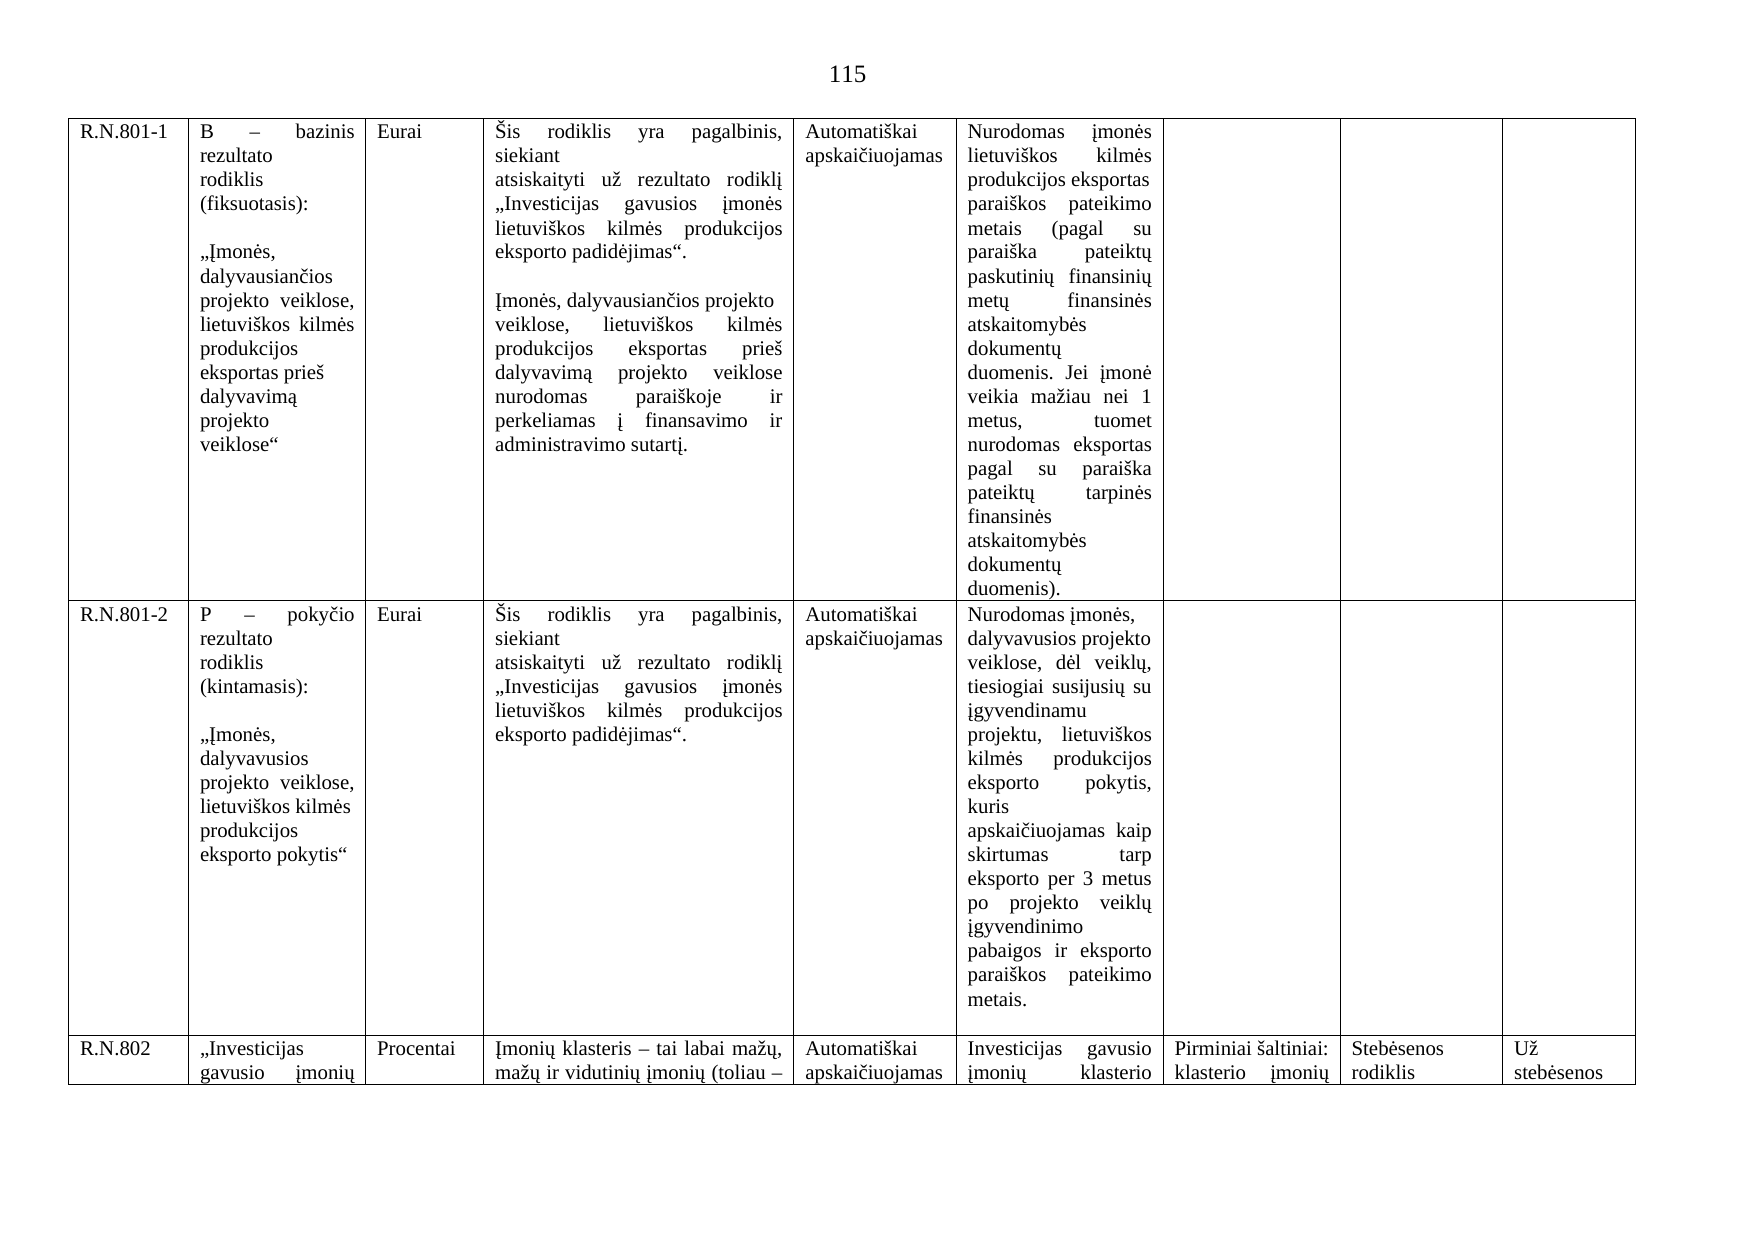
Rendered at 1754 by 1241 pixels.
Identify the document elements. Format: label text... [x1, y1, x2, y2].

table_cell Šis rodiklis yra pagalbinis, siekiant atsiskaityti už rezultato rodiklį „Investicijas gavusios įmonės lietuviškos kilmės produkcijos eksporto padidėjimas“. Įmonės, dalyvausiančios projekto veiklose, lietuviškos kilmės produkcijos eksportas prieš dalyvavimą projekto veiklose nurodomas paraiškoje ir perkeliamas į finansavimo ir administravimo sutartį. [484, 119, 793, 600]
table_cell Nurodomas įmonės lietuviškos kilmės produkcijos eksportas paraiškos pateikimo metais (pagal su paraiška pateiktų paskutinių finansinių metų finansinės atskaitomybės dokumentų duomenis. Jei įmonė veikia mažiau nei 1 metus, tuomet nurodomas eksportas pagal su paraiška pateiktų tarpinės finansinės atskaitomybės dokumentų duomenis). [957, 119, 1163, 600]
table_cell [1164, 601, 1340, 1034]
table_cell Automatiškai apskaičiuojamas [794, 119, 956, 600]
table_cell R.N.802 [69, 1036, 188, 1084]
table_cell P – pokyčio rezultato rodiklis (kintamasis): „Įmonės, dalyvavusios projekto veiklose, lietuviškos kilmės produkcijos eksporto pokytis“ [189, 601, 365, 1034]
table_cell Už stebėsenos [1503, 1036, 1635, 1084]
table_cell Įmonių klasteris – tai labai mažų, mažų ir vidutinių įmonių (toliau – [484, 1036, 793, 1084]
table_cell R.N.801-1 [69, 119, 188, 600]
table_cell Automatiškai apskaičiuojamas [794, 601, 956, 1034]
table_cell [1503, 119, 1635, 600]
table_cell Pirminiai šaltiniai: klasterio įmonių [1164, 1036, 1340, 1084]
table_cell R.N.801-2 [69, 601, 188, 1034]
table_cell Eurai [366, 119, 483, 600]
table_cell B – bazinis rezultato rodiklis (fiksuotasis): „Įmonės, dalyvausiančios projekto veiklose, lietuviškos kilmės produkcijos eksportas prieš dalyvavimą projekto veiklose“ [189, 119, 365, 600]
table_cell [1341, 601, 1502, 1034]
table_cell [1341, 119, 1502, 600]
table_cell Automatiškai apskaičiuojamas [794, 1036, 956, 1084]
table_cell [1503, 601, 1635, 1034]
table_cell Investicijas gavusio įmonių klasterio [957, 1036, 1163, 1084]
table_cell Nurodomas įmonės, dalyvavusios projekto veiklose, dėl veiklų, tiesiogiai susijusių su įgyvendinamu projektu, lietuviškos kilmės produkcijos eksporto pokytis, kuris apskaičiuojamas kaip skirtumas tarp eksporto per 3 metus po projekto veiklų įgyvendinimo pabaigos ir eksporto paraiškos pateikimo metais. [957, 601, 1163, 1034]
table_cell Procentai [366, 1036, 483, 1084]
table_cell [1164, 119, 1340, 600]
table_cell „Investicijas gavusio įmonių [189, 1036, 365, 1084]
table_cell Stebėsenos rodiklis [1341, 1036, 1502, 1084]
table_cell Eurai [366, 601, 483, 1034]
table_cell Šis rodiklis yra pagalbinis, siekiant atsiskaityti už rezultato rodiklį „Investicijas gavusios įmonės lietuviškos kilmės produkcijos eksporto padidėjimas“. [484, 601, 793, 1034]
